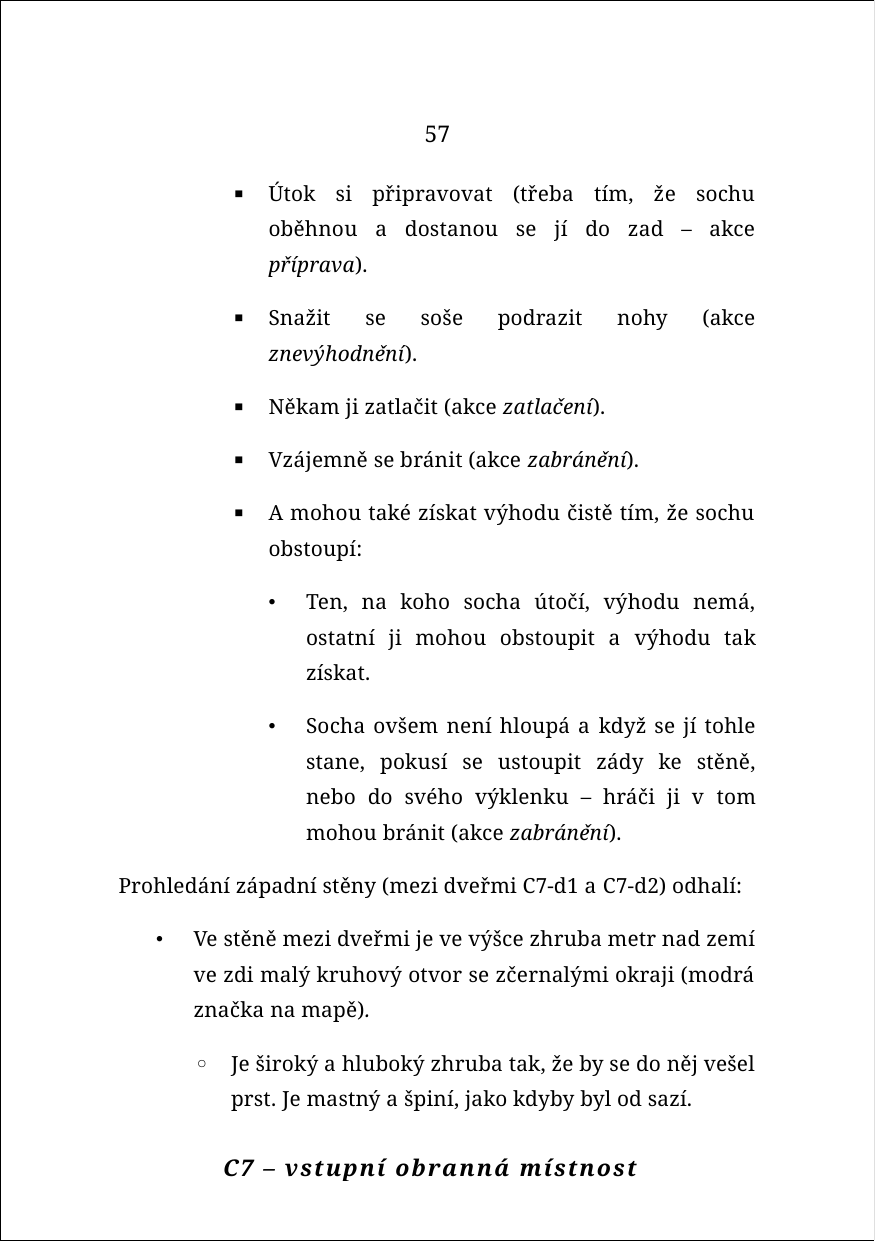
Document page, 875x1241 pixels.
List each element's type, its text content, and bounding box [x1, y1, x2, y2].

text Prohledání západní stěny (mezi dveřmi C7-d1 a⁠ C7-d2) odhalí: [118, 871, 756, 900]
list Někam ji zatlačit (akce zatlačení). [231, 392, 756, 420]
list Vzájemně se bránit (akce zabránění). [231, 445, 756, 474]
list Útok si připravovat (třeba tím, že sochu oběhnou a⁠ dostanou se jí do zad – akce příprava). [231, 179, 756, 278]
list Snažit se soše podrazit nohy (akce znevýhodnění). [231, 303, 756, 367]
list Je široký a⁠ hluboký zhruba tak, že by se do něj vešel prst. Je mastný a⁠ špiní, jako kdyby byl od sazí. [193, 1049, 756, 1113]
list A⁠ mohou také získat výhodu čistě tím, že sochu obstoupí: [231, 498, 756, 562]
list Socha ovšem není hloupá a⁠ když se jí tohle stane, pokusí se ustoupit zády ke stěně, nebo do svého výklenku – hráči ji v⁠ tom mohou bránit (akce zabránění). [268, 711, 756, 846]
list Ve stěně mezi dveřmi je ve výšce zhruba metr nad zemí ve zdi malý kruhový otvor se zčernalými okraji (modrá značka na mapě). [156, 924, 756, 1024]
list Ten, na koho socha útočí, výhodu nemá, ostatní ji mohou obstoupit a⁠ výhodu tak získat. [268, 587, 756, 687]
